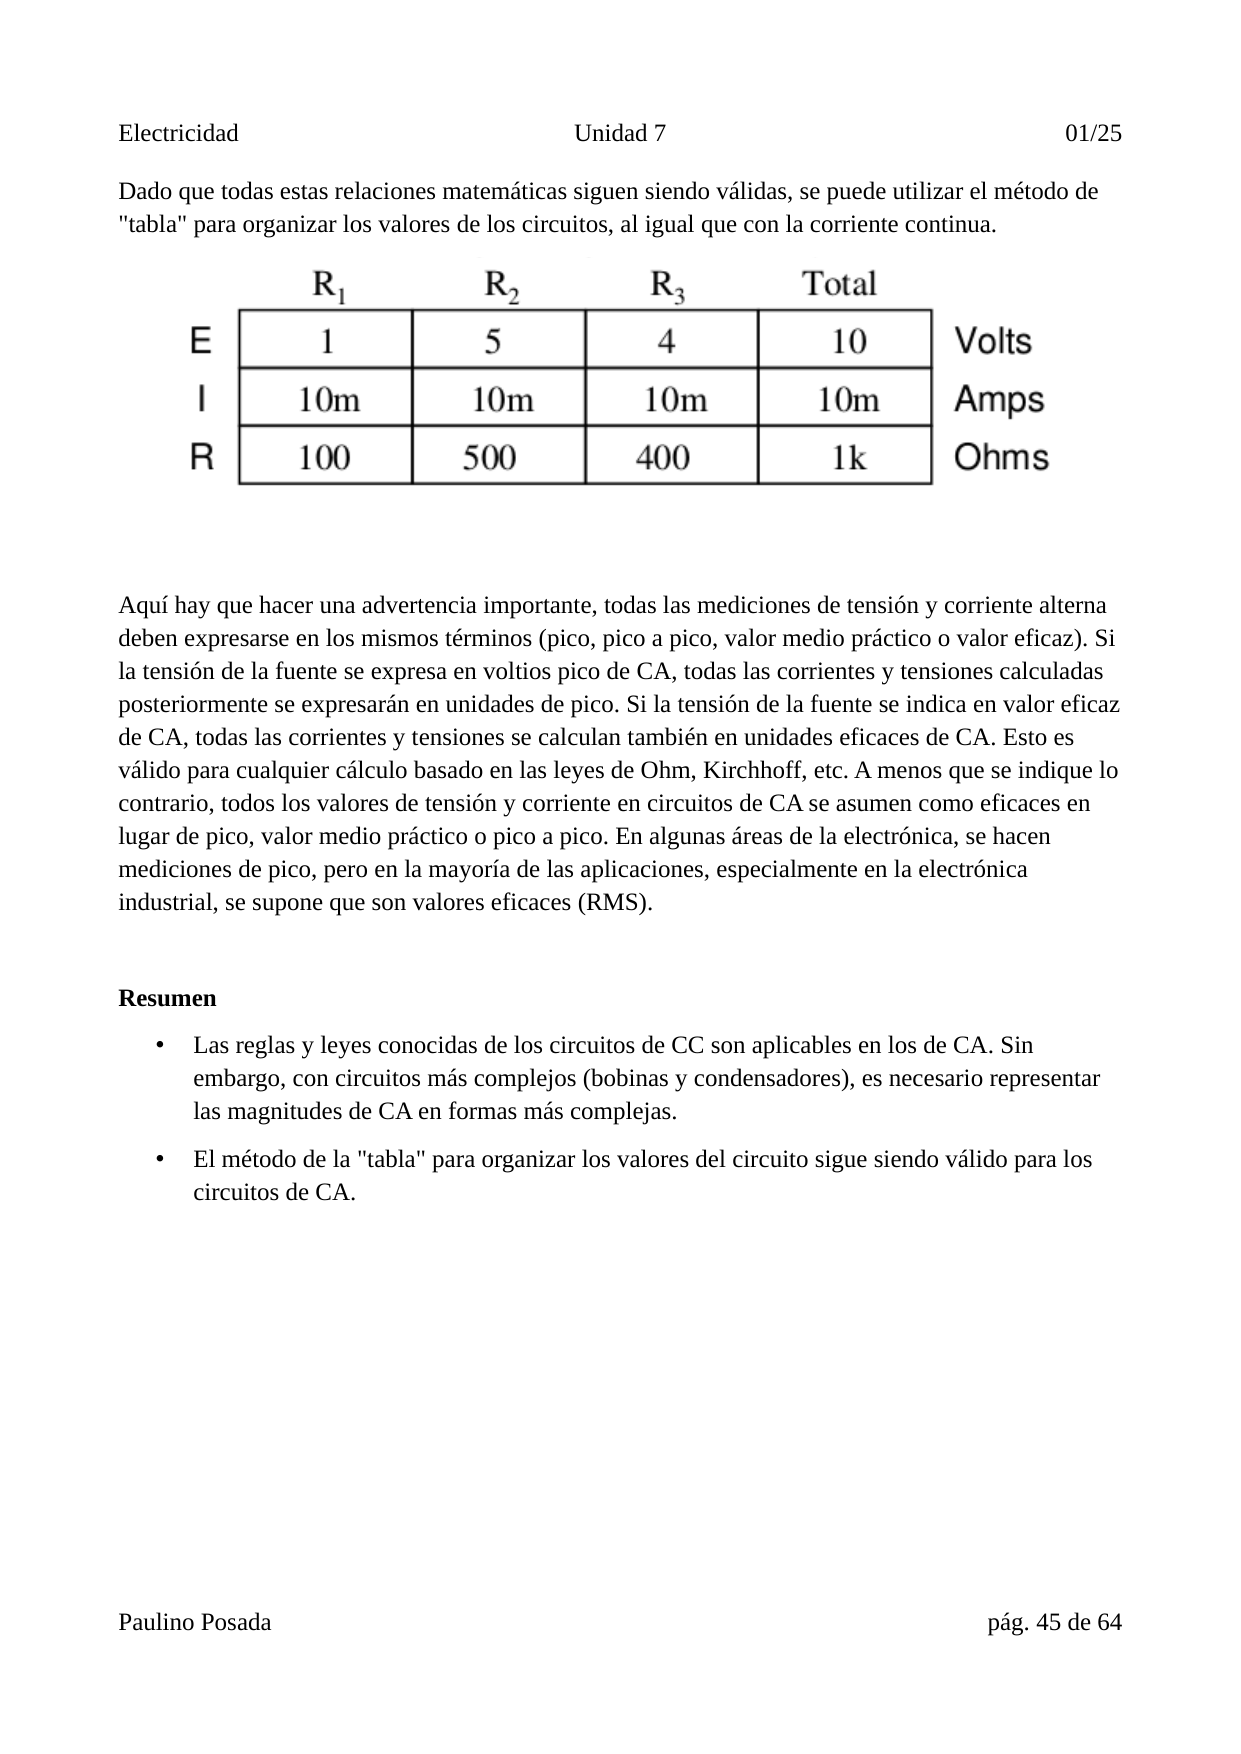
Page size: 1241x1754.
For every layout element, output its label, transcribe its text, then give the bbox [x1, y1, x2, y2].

text Dado que todas estas relaciones matemáticas siguen siendo válidas, se puede utilizar el método de "tabla" para organizar los valores de los circuitos, al igual que con la corriente continua. [118, 176, 1122, 238]
list Las reglas y leyes conocidas de los circuitos de CC son aplicables en los de CA. Sin embargo, con circuitos más complejos (bobinas y condensadores), es necesario representar las magnitudes de CA en formas más complejas. [156, 1030, 1122, 1125]
text Resumen [118, 983, 1122, 1011]
text Aquí hay que hacer una advertencia importante, todas las mediciones de tensión y corriente alterna deben expresarse en los mismos términos (pico, pico a pico, valor medio práctico o valor eficaz). Si la tensión de la fuente se expresa en voltios pico de CA, todas las corrientes y tensiones calculadas posteriormente se expresarán en unidades de pico. Si la tensión de la fuente se indica en valor eficaz de CA, todas las corrientes y tensiones se calculan también en unidades eficaces de CA. Esto es válido para cualquier cálculo basado en las leyes de Ohm, Kirchhoff, etc. A menos que se indique lo contrario, todos los valores de tensión y corriente en circuitos de CA se asumen como eficaces en lugar de pico, valor medio práctico o pico a pico. En algunas áreas de la electrónica, se hacen mediciones de pico, pero en la mayoría de las aplicaciones, especialmente en la electrónica industrial, se supone que son valores eficaces (RMS). [118, 590, 1122, 916]
list El método de la "tabla" para organizar los valores del circuito sigue siendo válido para los circuitos de CA. [156, 1144, 1122, 1206]
picture [178, 257, 1062, 501]
